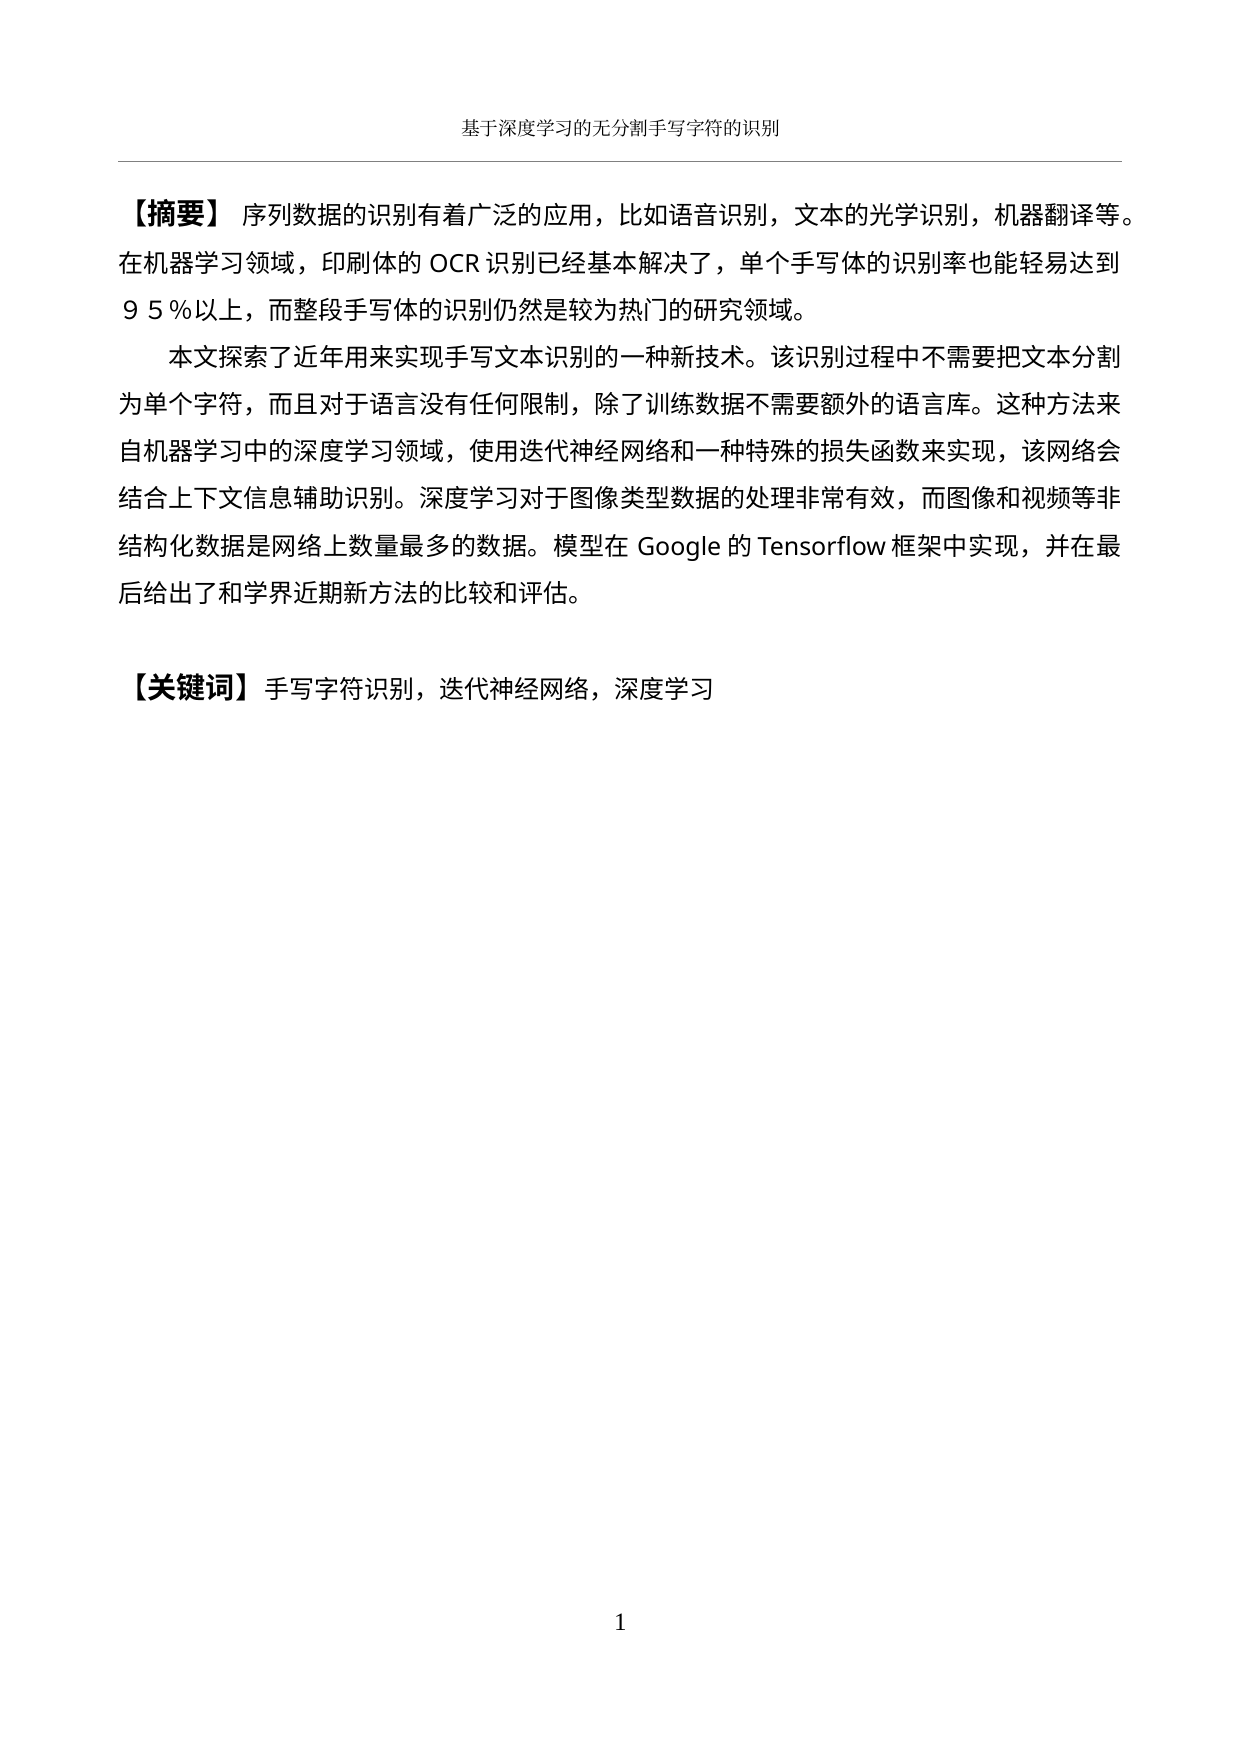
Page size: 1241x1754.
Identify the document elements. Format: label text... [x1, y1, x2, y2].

text 本文探索了近年用来实现手写文本识别的一种新技术。该识别过程中不需要把文本分割为单个字符，而且对于语言没有任何限制，除了训练数据不需要额外的语言库。这种方法来自机器学习中的深度学习领域，使用迭代神经网络和一种特殊的损失函数来实现，该网络会结合上下文信息辅助识别。深度学习对于图像类型数据的处理非常有效，而图像和视频等非结构化数据是网络上数量最多的数据。模型在Google的Tensorflow框架中实现，并在最后给出了和学界近期新方法的比较和评估。 [118, 338, 1122, 609]
text 【摘要】 序列数据的识别有着广泛的应用，比如语音识别，文本的光学识别，机器翻译等。在机器学习领域，印刷体的OCR识别已经基本解决了，单个手写体的识别率也能轻易达到９５％以上，而整段手写体的识别仍然是较为热门的研究领域。 [118, 190, 1122, 327]
text 【关键词】手写字符识别，迭代神经网络，深度学习 [118, 664, 1122, 707]
